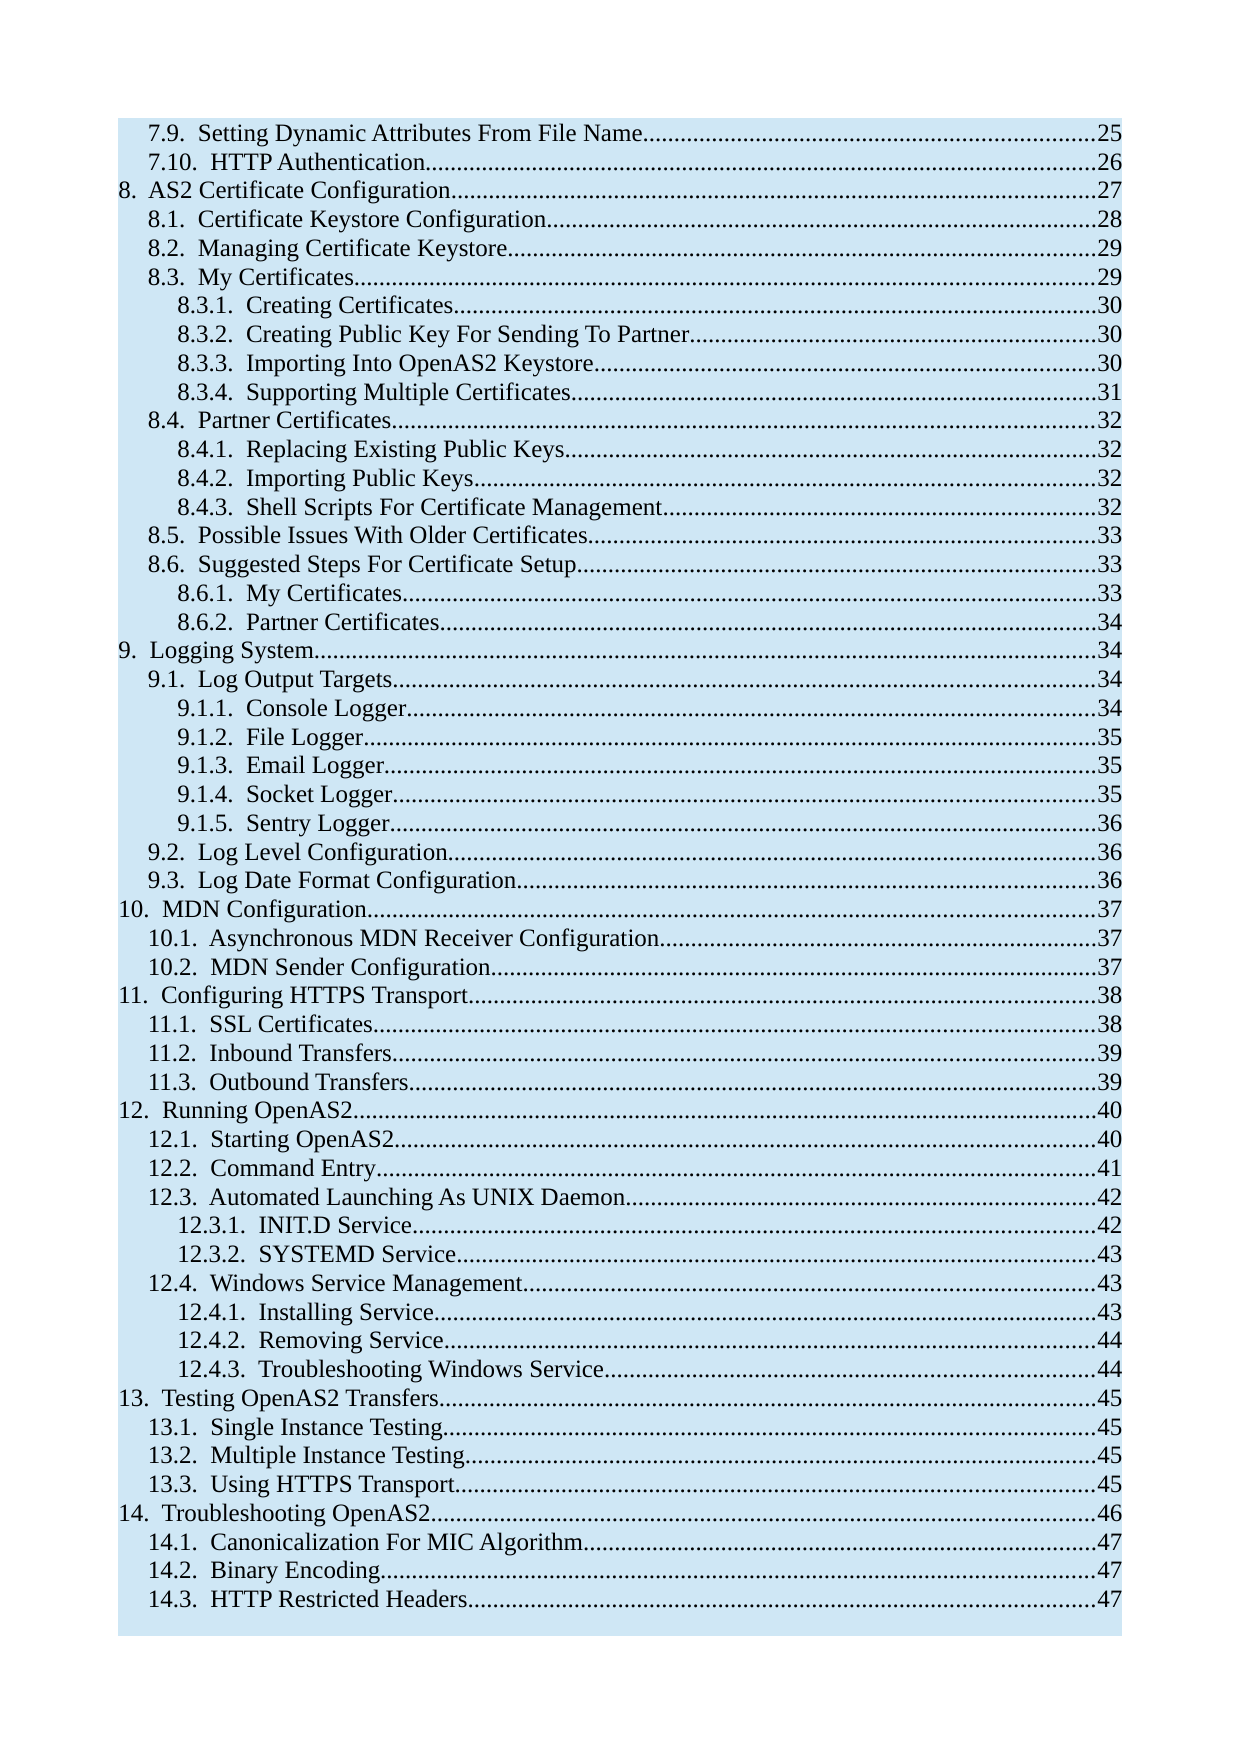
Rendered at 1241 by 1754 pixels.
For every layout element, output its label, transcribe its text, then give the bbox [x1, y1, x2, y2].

text 11. Configuring HTTPS Transport 38 [118, 981, 1122, 1009]
text 11.1. SSL Certificates 38 [148, 1009, 1122, 1038]
text 8.6. Suggested Steps For Certificate Setup 33 [148, 549, 1122, 578]
text 12.2. Command Entry 41 [148, 1153, 1122, 1182]
text 14.3. HTTP Restricted Headers 47 [148, 1584, 1122, 1613]
text 10. MDN Configuration 37 [118, 894, 1122, 923]
text 11.3. Outbound Transfers 39 [148, 1067, 1122, 1096]
text 9.1.2. File Logger 35 [177, 722, 1122, 751]
text 8.4. Partner Certificates 32 [148, 406, 1122, 434]
text 9.3. Log Date Format Configuration 36 [148, 866, 1122, 894]
text 8.6.2. Partner Certificates 34 [177, 607, 1122, 636]
text 8.3.4. Supporting Multiple Certificates 31 [177, 377, 1122, 406]
text 14. Troubleshooting OpenAS2 46 [118, 1498, 1122, 1527]
text 12.4. Windows Service Management 43 [148, 1268, 1122, 1297]
text 8.3.2. Creating Public Key For Sending To Partner 30 [177, 319, 1122, 348]
text 12.1. Starting OpenAS2 40 [148, 1124, 1122, 1153]
text 9.1.1. Console Logger 34 [177, 693, 1122, 722]
text 12.3.2. SYSTEMD Service 43 [177, 1239, 1122, 1268]
text 8.4.1. Replacing Existing Public Keys 32 [177, 434, 1122, 463]
text 13.1. Single Instance Testing 45 [148, 1412, 1122, 1441]
text 12.3. Automated Launching As UNIX Daemon 42 [148, 1182, 1122, 1211]
text 7.10. HTTP Authentication 26 [148, 147, 1122, 176]
text 8.3. My Certificates 29 [148, 262, 1122, 291]
text 12.4.2. Removing Service 44 [177, 1326, 1122, 1354]
text 9.1. Log Output Targets 34 [148, 664, 1122, 693]
text 8.6.1. My Certificates 33 [177, 578, 1122, 607]
text 9.1.4. Socket Logger 35 [177, 779, 1122, 808]
text 9.2. Log Level Configuration 36 [148, 837, 1122, 866]
text 9. Logging System 34 [118, 636, 1122, 664]
text 8. AS2 Certificate Configuration 27 [118, 176, 1122, 204]
text 8.3.1. Creating Certificates 30 [177, 291, 1122, 319]
text 10.2. MDN Sender Configuration 37 [148, 952, 1122, 981]
text 8.4.3. Shell Scripts For Certificate Management 32 [177, 492, 1122, 521]
text 9.1.5. Sentry Logger 36 [177, 808, 1122, 837]
text 10.1. Asynchronous MDN Receiver Configuration 37 [148, 923, 1122, 952]
text 11.2. Inbound Transfers 39 [148, 1038, 1122, 1067]
text 14.2. Binary Encoding 47 [148, 1556, 1122, 1584]
text 12.3.1. INIT.D Service 42 [177, 1211, 1122, 1239]
text 14.1. Canonicalization For MIC Algorithm 47 [148, 1527, 1122, 1556]
text 12. Running OpenAS2 40 [118, 1096, 1122, 1124]
text 13.2. Multiple Instance Testing 45 [148, 1441, 1122, 1469]
text 8.3.3. Importing Into OpenAS2 Keystore 30 [177, 348, 1122, 377]
text 12.4.3. Troubleshooting Windows Service 44 [177, 1354, 1122, 1383]
text 13. Testing OpenAS2 Transfers 45 [118, 1383, 1122, 1412]
text 12.4.1. Installing Service 43 [177, 1297, 1122, 1326]
text 8.2. Managing Certificate Keystore 29 [148, 233, 1122, 262]
text 8.4.2. Importing Public Keys 32 [177, 463, 1122, 492]
text 8.1. Certificate Keystore Configuration 28 [148, 204, 1122, 233]
text 9.1.3. Email Logger 35 [177, 751, 1122, 779]
text 13.3. Using HTTPS Transport 45 [148, 1469, 1122, 1498]
text 7.9. Setting Dynamic Attributes From File Name 25 [148, 118, 1122, 147]
text 8.5. Possible Issues With Older Certificates 33 [148, 521, 1122, 549]
